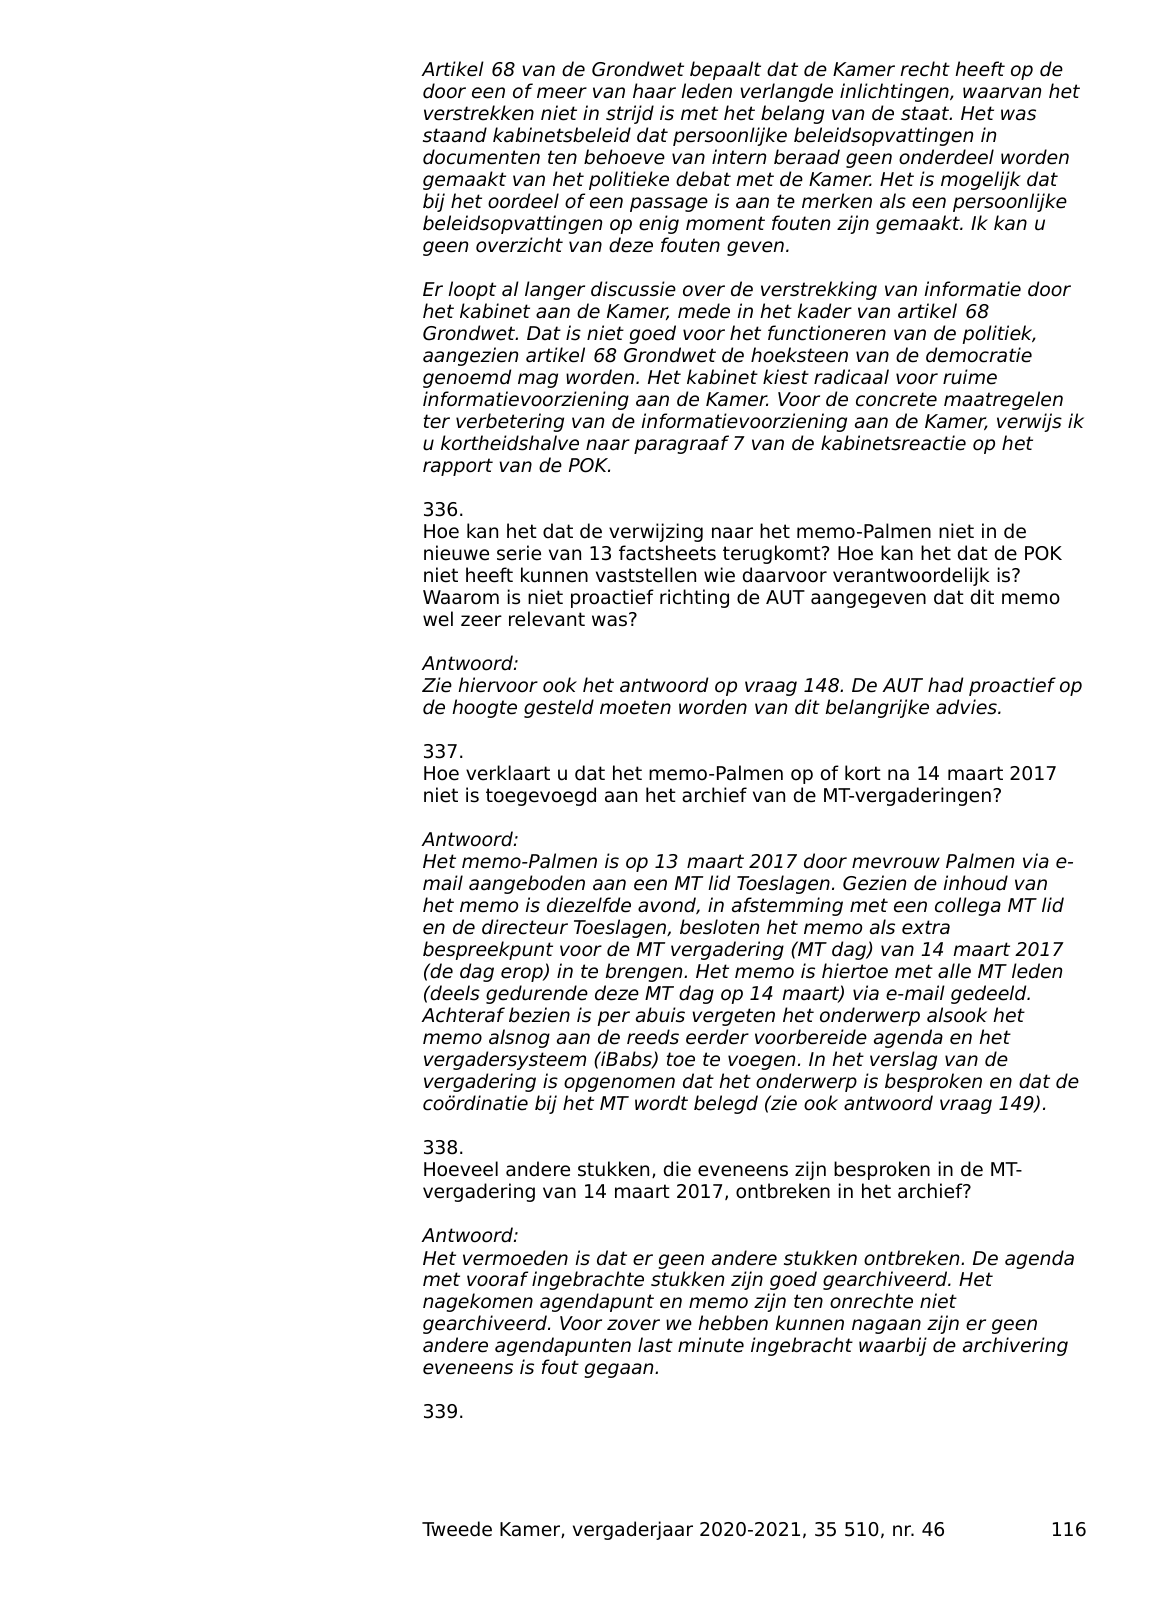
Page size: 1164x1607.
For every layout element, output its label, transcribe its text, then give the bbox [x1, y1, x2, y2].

text Het vermoeden is dat er geen andere stukken ontbreken. De agenda met vooraf ingebrachte stukken zijn goed gearchiveerd. Het nagekomen agendapunt en memo zijn ten onrechte niet gearchiveerd. Voor zover we hebben kunnen nagaan zijn er geen andere agendapunten last minute ingebracht waarbij de archivering eveneens is fout gegaan. [422, 1247, 1087, 1379]
text Antwoord: [422, 653, 1087, 675]
text Antwoord: [422, 829, 1087, 851]
text Antwoord: [422, 1225, 1087, 1247]
text Het memo-Palmen is op 13 maart 2017 door mevrouw Palmen via e-mail aangeboden aan een MT lid Toeslagen. Gezien de inhoud van het memo is diezelfde avond, in afstemming met een collega MT lid en de directeur Toeslagen, besloten het memo als extra bespreekpunt voor de MT vergadering (MT dag) van 14 maart 2017 (de dag erop) in te brengen. Het memo is hiertoe met alle MT leden (deels gedurende deze MT dag op 14 maart) via e-mail gedeeld. Achteraf bezien is per abuis vergeten het onderwerp alsook het memo alsnog aan de reeds eerder voorbereide agenda en het vergadersysteem (iBabs) toe te voegen. In het verslag van de vergadering is opgenomen dat het onderwerp is besproken en dat de coördinatie bij het MT wordt belegd (zie ook antwoord vraag 149). [422, 851, 1087, 1115]
text Hoeveel andere stukken, die eveneens zijn besproken in de MT-vergadering van 14 maart 2017, ontbreken in het archief? [422, 1159, 1087, 1203]
text 336. [422, 499, 1087, 521]
text Zie hiervoor ook het antwoord op vraag 148. De AUT had proactief op de hoogte gesteld moeten worden van dit belangrijke advies. [422, 675, 1087, 719]
text 339. [422, 1401, 1087, 1423]
text 338. [422, 1137, 1087, 1159]
text Artikel 68 van de Grondwet bepaalt dat de Kamer recht heeft op de door een of meer van haar leden verlangde inlichtingen, waarvan het verstrekken niet in strijd is met het belang van de staat. Het was staand kabinetsbeleid dat persoonlijke beleidsopvattingen in documenten ten behoeve van intern beraad geen onderdeel worden gemaakt van het politieke debat met de Kamer. Het is mogelijk dat bij het oordeel of een passage is aan te merken als een persoonlijke beleidsopvattingen op enig moment fouten zijn gemaakt. Ik kan u geen overzicht van deze fouten geven. [422, 59, 1087, 257]
text 337. [422, 741, 1087, 763]
text Hoe kan het dat de verwijzing naar het memo-Palmen niet in de nieuwe serie van 13 factsheets terugkomt? Hoe kan het dat de POK niet heeft kunnen vaststellen wie daarvoor verantwoordelijk is? Waarom is niet proactief richting de AUT aangegeven dat dit memo wel zeer relevant was? [422, 521, 1087, 631]
text Hoe verklaart u dat het memo-Palmen op of kort na 14 maart 2017 niet is toegevoegd aan het archief van de MT-vergaderingen? [422, 763, 1087, 807]
text Er loopt al langer discussie over de verstrekking van informatie door het kabinet aan de Kamer, mede in het kader van artikel 68 Grondwet. Dat is niet goed voor het functioneren van de politiek, aangezien artikel 68 Grondwet de hoeksteen van de democratie genoemd mag worden. Het kabinet kiest radicaal voor ruime informatievoorziening aan de Kamer. Voor de concrete maatregelen ter verbetering van de informatievoorziening aan de Kamer, verwijs ik u kortheidshalve naar paragraaf 7 van de kabinetsreactie op het rapport van de POK. [422, 279, 1087, 477]
